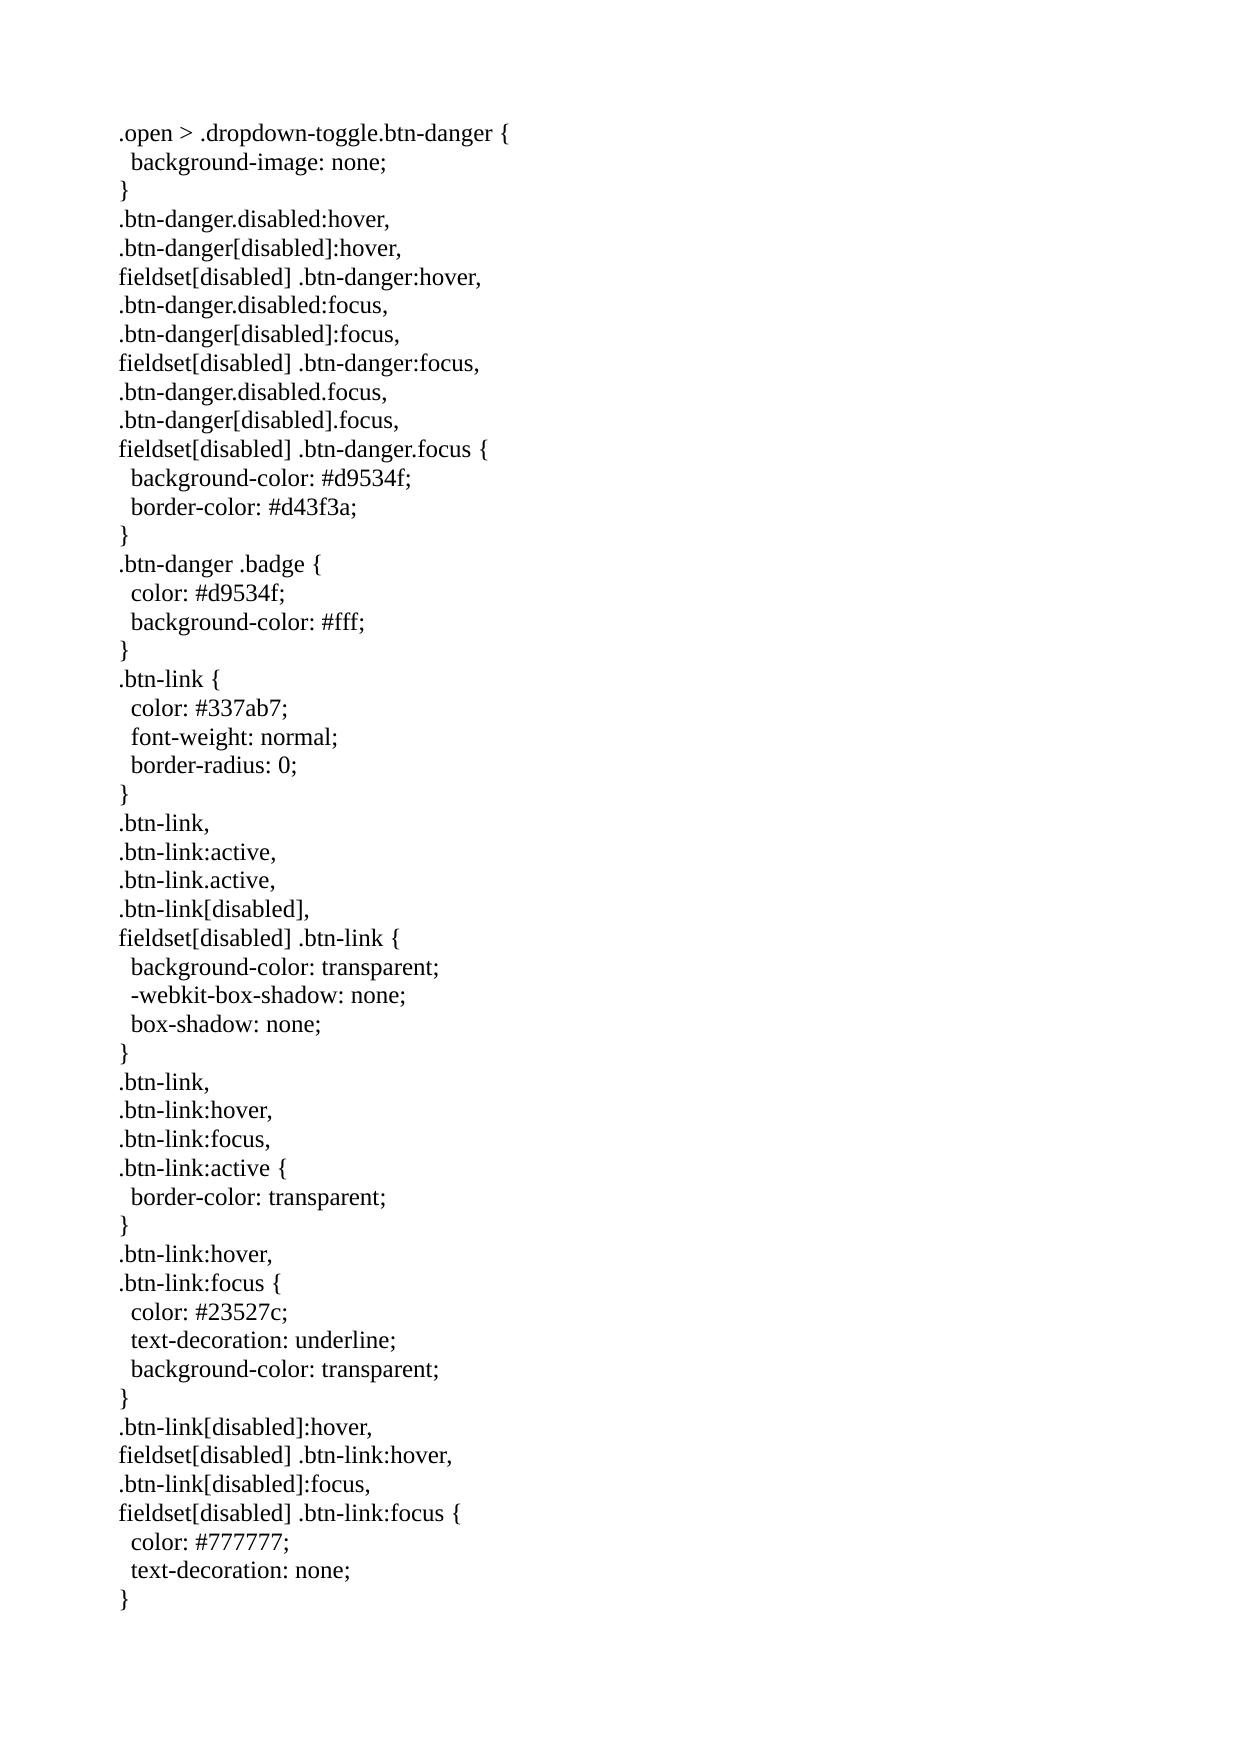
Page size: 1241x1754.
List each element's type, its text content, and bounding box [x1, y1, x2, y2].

text .btn-link[disabled]:hover, [118, 1412, 1122, 1441]
text .btn-danger.disabled:hover, [118, 204, 1122, 233]
text background-color: #fff; [118, 607, 1122, 636]
text fieldset[disabled] .btn-link:hover, [118, 1441, 1122, 1469]
text .btn-danger.disabled:focus, [118, 291, 1122, 319]
text color: #d9534f; [118, 578, 1122, 607]
text fieldset[disabled] .btn-link:focus { [118, 1498, 1122, 1527]
text .btn-danger[disabled]:focus, [118, 319, 1122, 348]
text background-color: #d9534f; [118, 463, 1122, 492]
text .btn-link[disabled], [118, 894, 1122, 923]
text background-color: transparent; [118, 952, 1122, 981]
text fieldset[disabled] .btn-link { [118, 923, 1122, 952]
text border-radius: 0; [118, 751, 1122, 779]
text text-decoration: none; [118, 1556, 1122, 1584]
text .btn-link.active, [118, 866, 1122, 894]
text .btn-link:hover, [118, 1096, 1122, 1124]
text } [118, 1584, 1122, 1613]
text font-weight: normal; [118, 722, 1122, 751]
text .btn-danger[disabled].focus, [118, 406, 1122, 434]
text .btn-link:focus { [118, 1268, 1122, 1297]
text fieldset[disabled] .btn-danger:focus, [118, 348, 1122, 377]
text .btn-link, [118, 1067, 1122, 1096]
text .btn-link[disabled]:focus, [118, 1469, 1122, 1498]
text text-decoration: underline; [118, 1326, 1122, 1354]
text color: #23527c; [118, 1297, 1122, 1326]
text .btn-link:active, [118, 837, 1122, 866]
text } [118, 521, 1122, 549]
text .btn-link:focus, [118, 1124, 1122, 1153]
text .btn-danger[disabled]:hover, [118, 233, 1122, 262]
text box-shadow: none; [118, 1009, 1122, 1038]
text } [118, 779, 1122, 808]
text fieldset[disabled] .btn-danger:hover, [118, 262, 1122, 291]
text .open > .dropdown-toggle.btn-danger { [118, 118, 1122, 147]
text .btn-link:active { [118, 1153, 1122, 1182]
text background-image: none; [118, 147, 1122, 176]
text -webkit-box-shadow: none; [118, 981, 1122, 1009]
text background-color: transparent; [118, 1354, 1122, 1383]
text } [118, 1383, 1122, 1412]
text } [118, 176, 1122, 204]
text color: #777777; [118, 1527, 1122, 1556]
text .btn-danger .badge { [118, 549, 1122, 578]
text border-color: transparent; [118, 1182, 1122, 1211]
text color: #337ab7; [118, 693, 1122, 722]
text .btn-link:hover, [118, 1239, 1122, 1268]
text .btn-link { [118, 664, 1122, 693]
text } [118, 1038, 1122, 1067]
text } [118, 636, 1122, 664]
text .btn-danger.disabled.focus, [118, 377, 1122, 406]
text .btn-link, [118, 808, 1122, 837]
text } [118, 1211, 1122, 1239]
text fieldset[disabled] .btn-danger.focus { [118, 434, 1122, 463]
text border-color: #d43f3a; [118, 492, 1122, 521]
